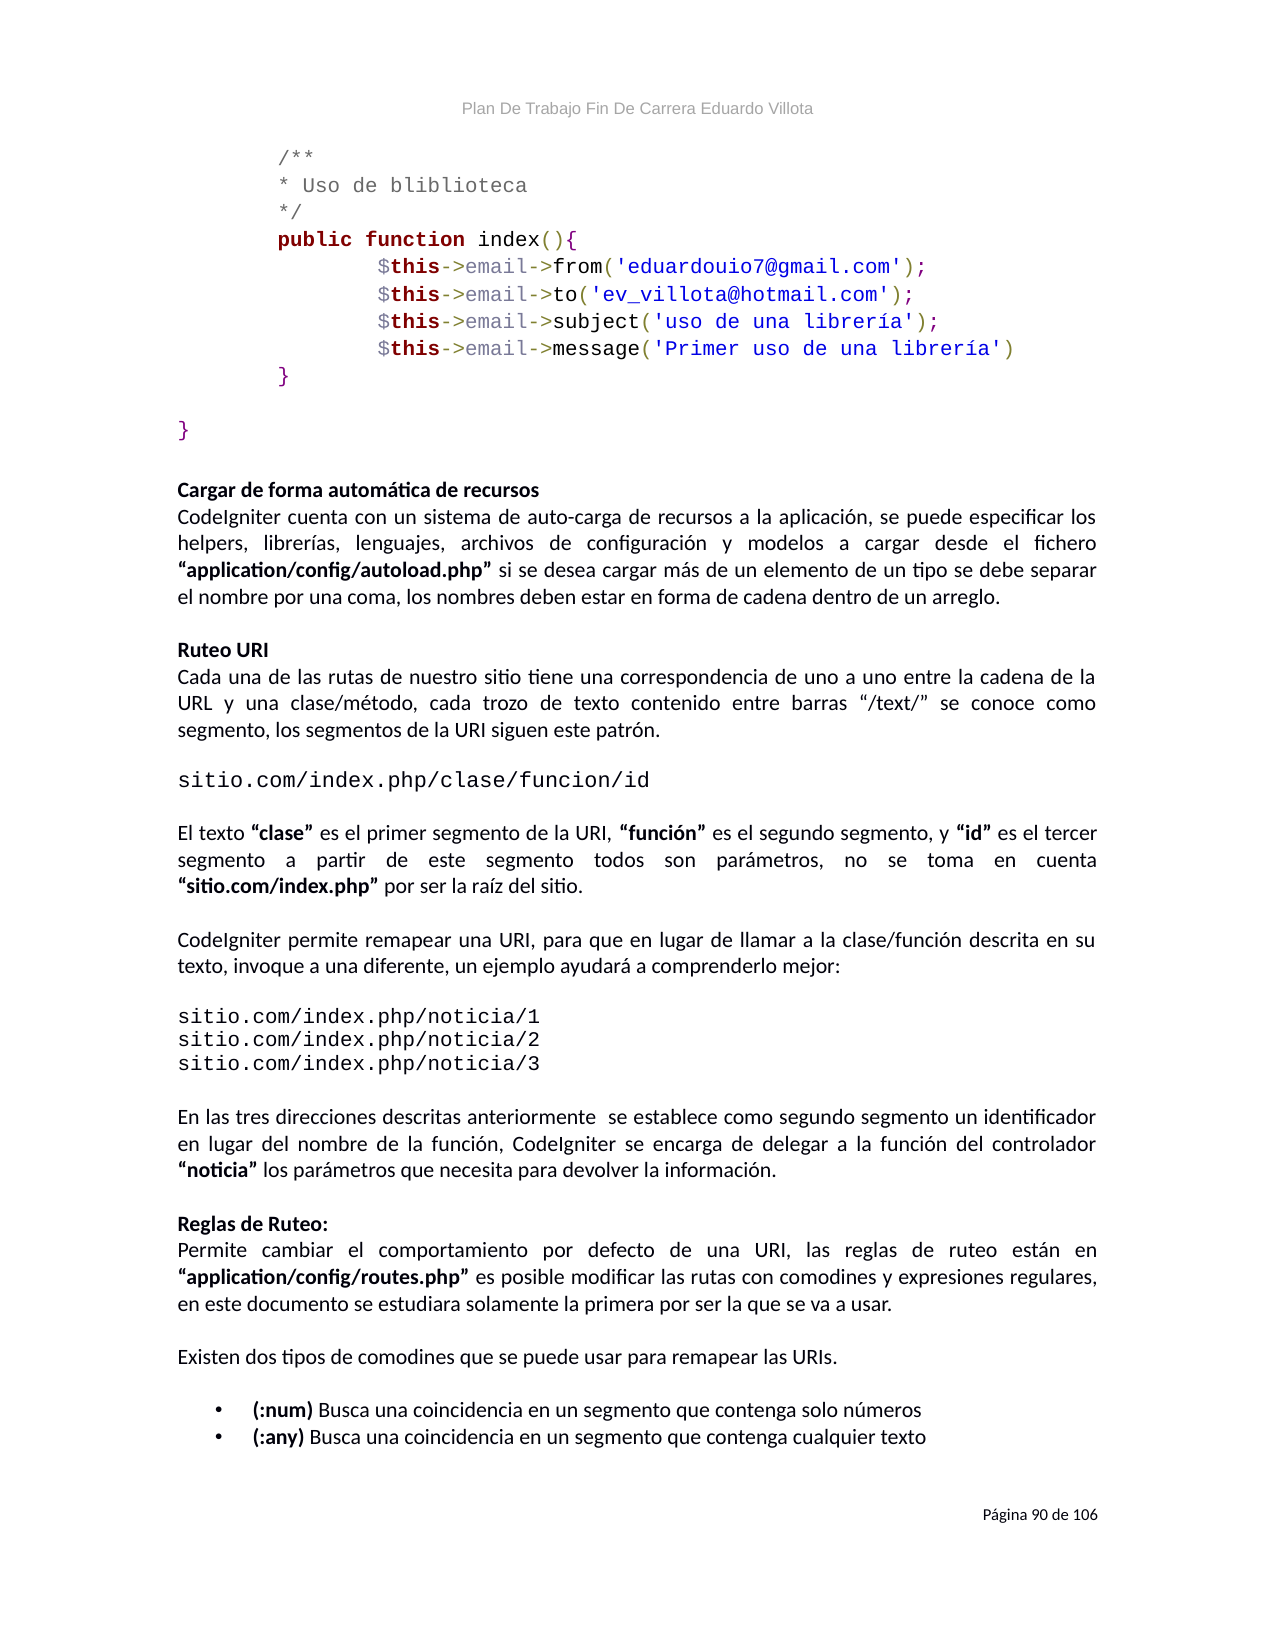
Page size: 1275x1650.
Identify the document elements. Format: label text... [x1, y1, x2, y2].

text sitio.com/index.php/noticia/2 [177, 1029, 1098, 1053]
list (:num) Busca una coincidencia en un segmento que contenga solo números [215, 1397, 1098, 1423]
text $this->email->message('Primer uso de una librería') [177, 338, 1098, 362]
text } [177, 365, 1098, 389]
text En las tres direcciones descritas anteriormente se establece como segundo segmento un identificador en lugar del nombre de la función, CodeIgniter se encarga de delegar a la función del controlador “noticia” los parámetros que necesita para devolver la información. [177, 1103, 1098, 1183]
text sitio.com/index.php/noticia/3 [177, 1053, 1098, 1077]
text /** [177, 148, 1098, 171]
text Permite cambiar el comportamiento por defecto de una URI, las reglas de ruteo están en “application/config/routes.php” es posible modificar las rutas con comodines y expresiones regulares, en este documento se estudiara solamente la primera por ser la que se va a usar. [177, 1237, 1098, 1317]
text $this->email->to('ev_villota@hotmail.com'); [177, 283, 1098, 307]
text public function index(){ [177, 229, 1098, 253]
text CodeIgniter permite remapear una URI, para que en lugar de llamar a la clase/función descrita en su texto, invoque a una diferente, un ejemplo ayudará a comprenderlo mejor: [177, 926, 1098, 979]
text */ [177, 202, 1098, 226]
text Ruteo URI [177, 636, 1098, 663]
list (:any) Busca una coincidencia en un segmento que contenga cualquier texto [215, 1423, 1098, 1450]
text sitio.com/index.php/clase/funcion/id [177, 769, 1098, 794]
text El texto “clase” es el primer segmento de la URI, “función” es el segundo segmento, y “id” es el tercer segmento a partir de este segmento todos son parámetros, no se toma en cuenta “sitio.com/index.php” por ser la raíz del sitio. [177, 819, 1098, 899]
text sitio.com/index.php/noticia/1 [177, 1006, 1098, 1029]
text Existen dos tipos de comodines que se puede usar para remapear las URIs. [177, 1343, 1098, 1370]
text * Uso de bliblioteca [177, 175, 1098, 198]
text Reglas de Ruteo: [177, 1210, 1098, 1237]
text $this->email->subject('uso de una librería'); [177, 311, 1098, 334]
text Cada una de las rutas de nuestro sitio tiene una correspondencia de uno a uno entre la cadena de la URL y una clase/método, cada trozo de texto contenido entre barras “/text/” se conoce como segmento, los segmentos de la URI siguen este patrón. [177, 663, 1098, 743]
text CodeIgniter cuenta con un sistema de auto-carga de recursos a la aplicación, se puede especificar los helpers, librerías, lenguajes, archivos de configuración y modelos a cargar desde el fichero “application/config/autoload.php” si se desea cargar más de un elemento de un tipo se debe separar el nombre por una coma, los nombres deben estar en forma de cadena dentro de un arreglo. [177, 503, 1098, 609]
text } [177, 419, 1098, 443]
text $this->email->from('eduardouio7@gmail.com'); [177, 256, 1098, 280]
text Cargar de forma automática de recursos [177, 476, 1098, 503]
